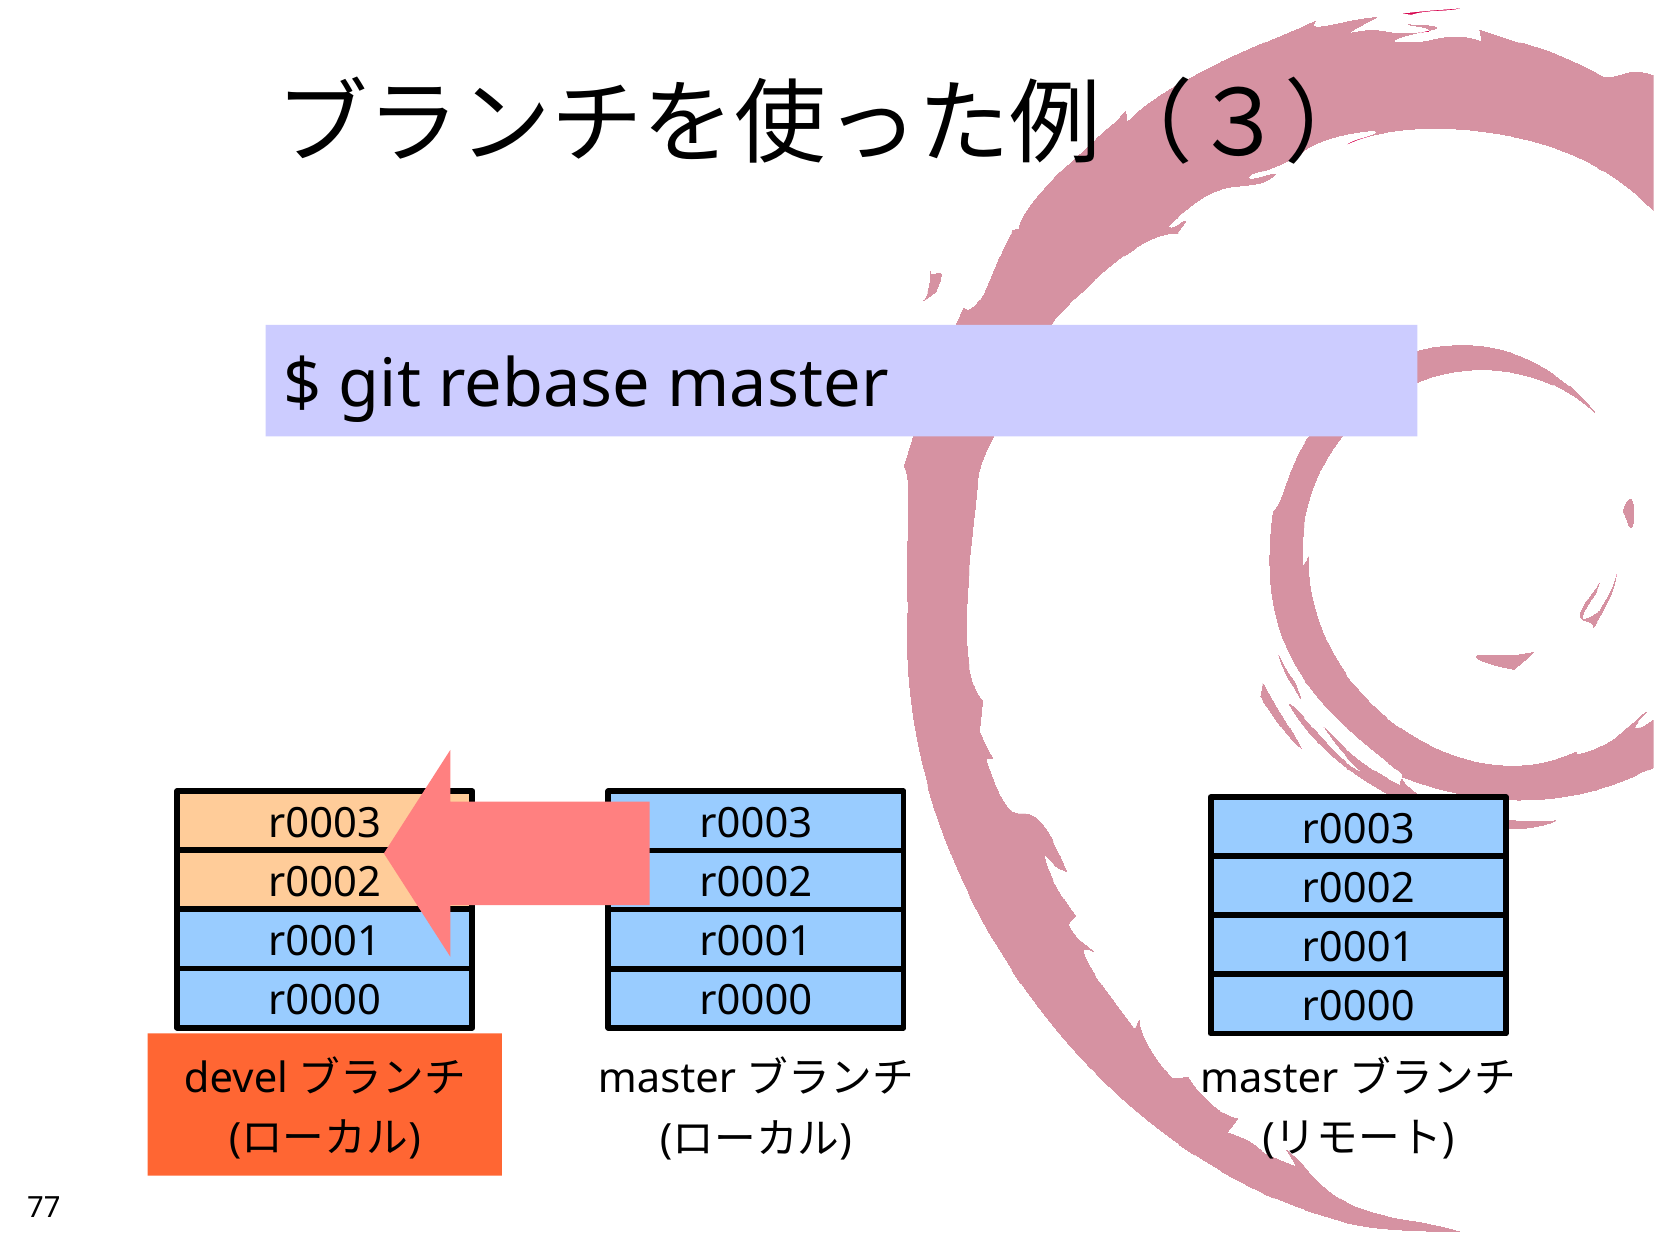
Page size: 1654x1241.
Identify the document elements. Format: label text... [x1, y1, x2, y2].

text_box r0003 [177, 791, 423, 851]
text_box r0001 [177, 910, 473, 968]
text_box master ブランチ (ローカル) [578, 1033, 934, 1162]
text_box r0002 [608, 851, 904, 909]
text_box r0002 [1210, 857, 1506, 915]
picture [886, 0, 1654, 1241]
text_box $ git rebase master [265, 324, 1418, 432]
text_box r0003 [1210, 797, 1506, 857]
text_box r0003 [608, 791, 904, 851]
text_box r0001 [1210, 915, 1506, 974]
text_box [383, 749, 650, 957]
text_box r0000 [177, 968, 473, 1028]
title ブランチを使った例（３） [82, 49, 1571, 257]
text_box devel ブランチ (ローカル) [147, 1033, 502, 1162]
text_box r0003 [451, 791, 473, 801]
text_box master ブランチ (リモート) [1181, 1033, 1536, 1162]
text_box r0001 [608, 909, 904, 968]
text_box r0000 [608, 968, 904, 1028]
text_box r0000 [1210, 974, 1506, 1033]
text_box r0002 [177, 851, 419, 910]
